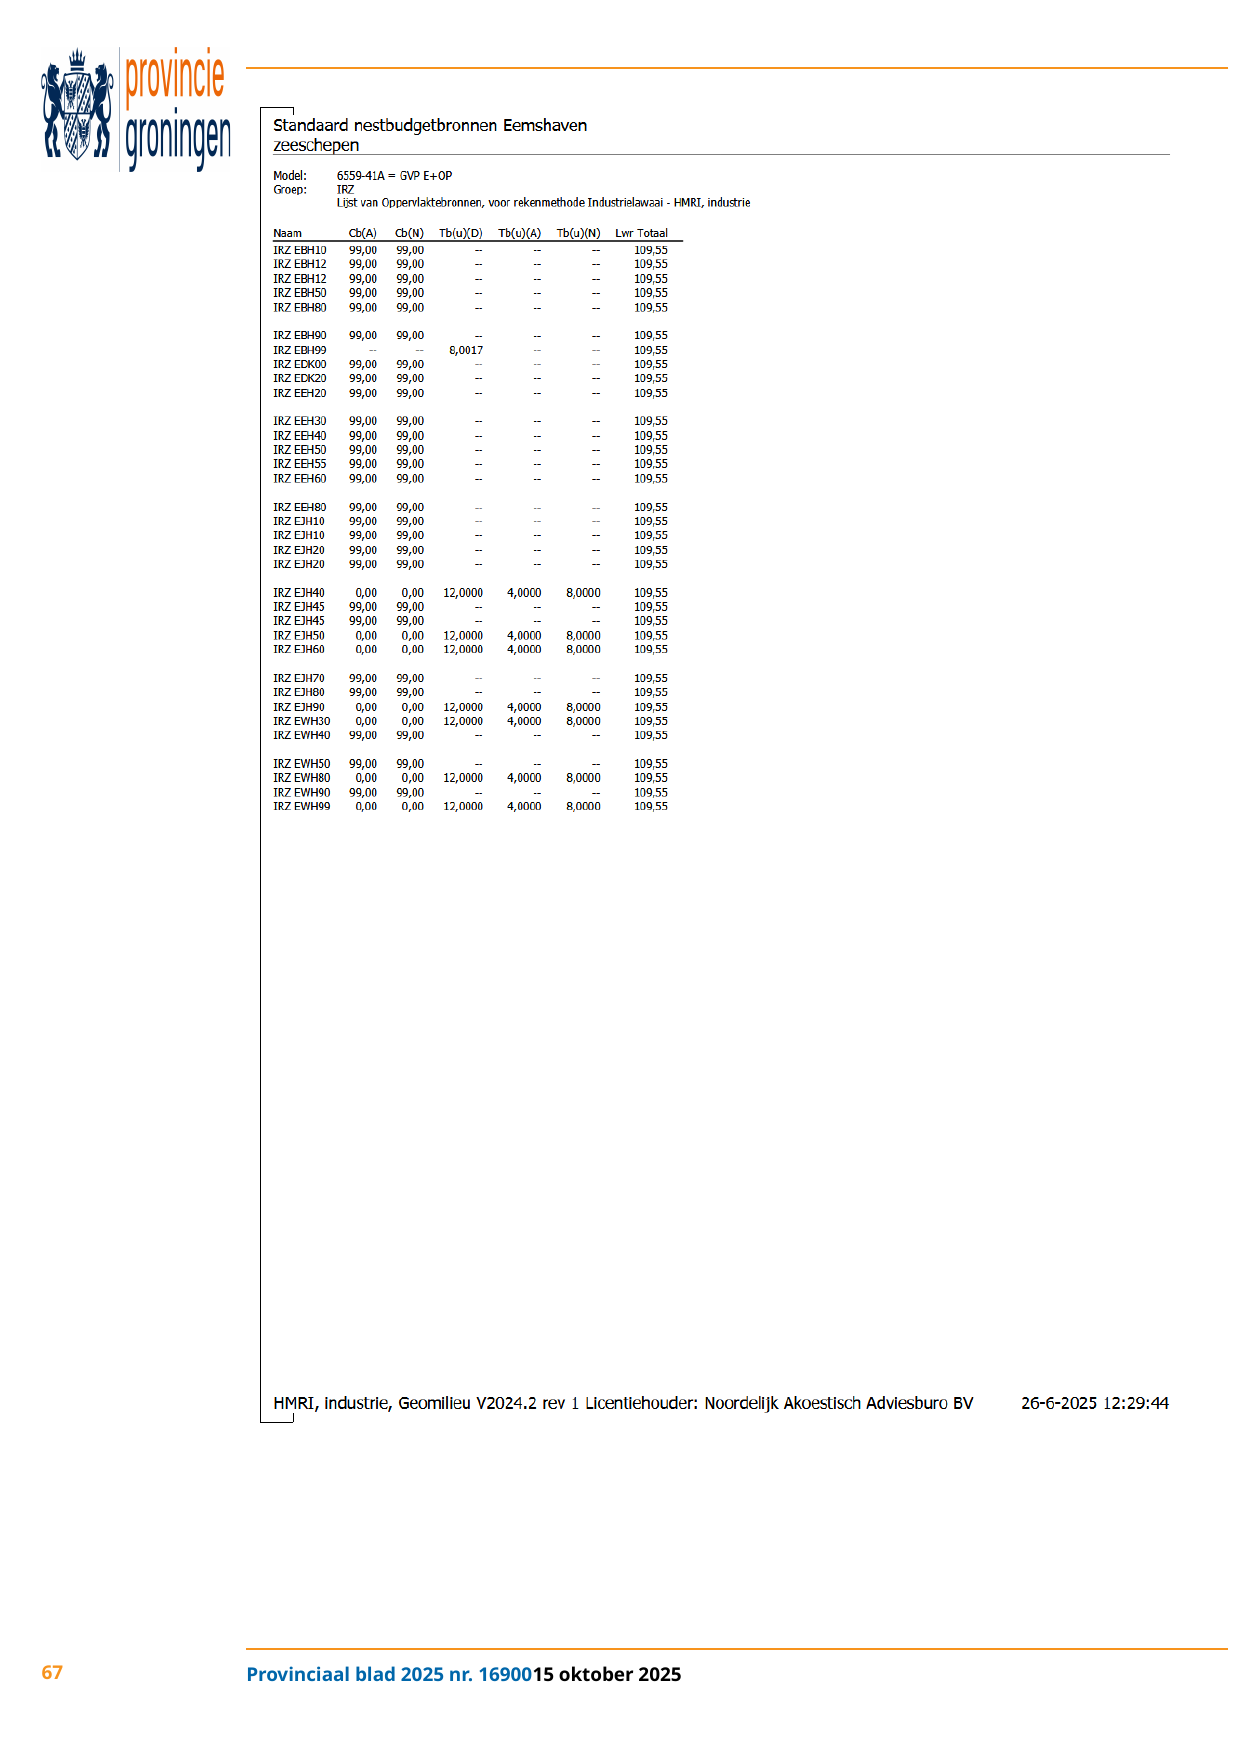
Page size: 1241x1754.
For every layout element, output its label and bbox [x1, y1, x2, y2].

picture [268, 115, 1173, 1413]
picture [41, 47, 231, 172]
